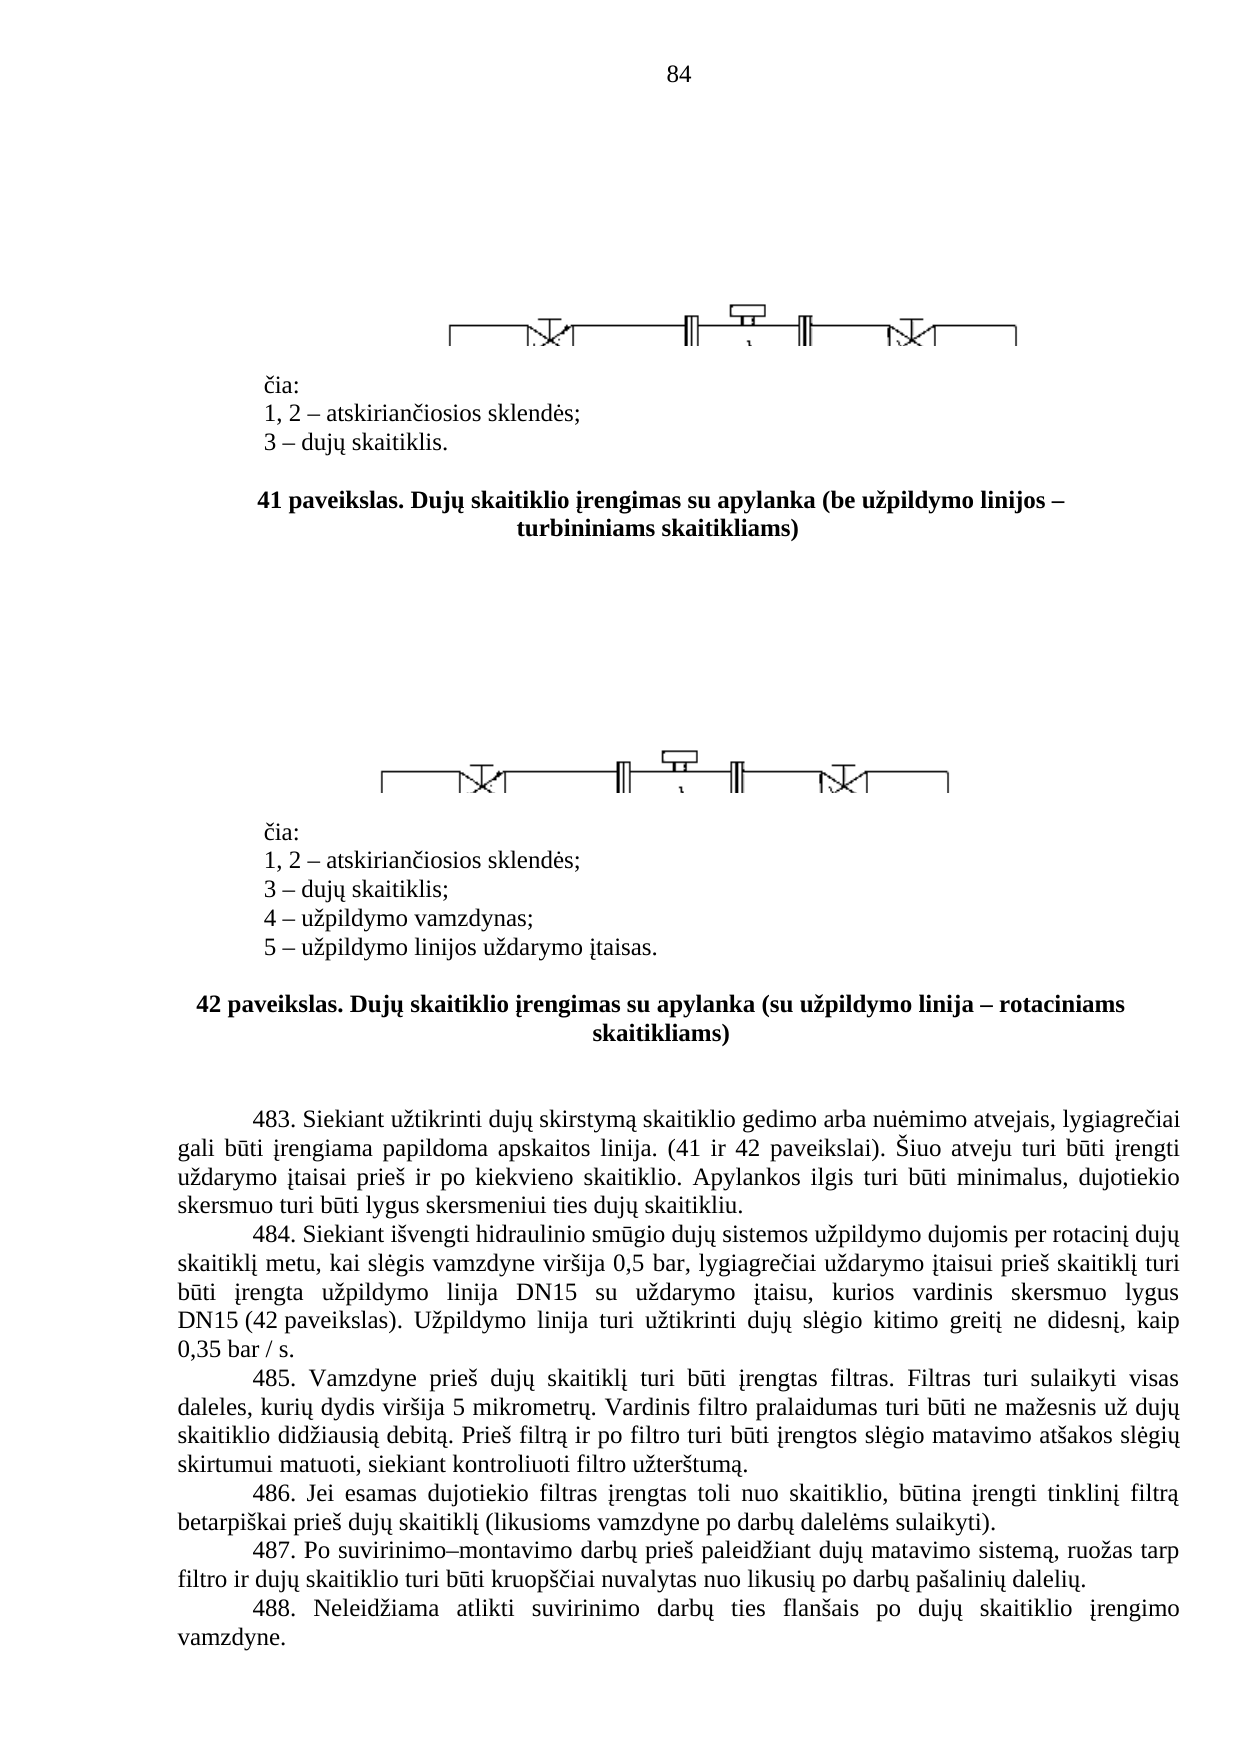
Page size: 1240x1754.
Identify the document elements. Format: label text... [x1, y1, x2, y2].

text 485. Vamzdyne prieš dujų skaitiklį turi būti įrengtas filtras. Filtras turi sulaikyti visas daleles, kurių dydis viršija 5 mikrometrų. Vardinis filtro pralaidumas turi būti ne mažesnis už dujų skaitiklio didžiausią debitą. Prieš filtrą ir po filtro turi būti įrengtos slėgio matavimo atšakos slėgių skirtumui matuoti, siekiant kontroliuoti filtro užterštumą. [177, 1363, 1181, 1478]
text 483. Siekiant užtikrinti dujų skirstymą skaitiklio gedimo arba nuėmimo atvejais, lygiagrečiai gali būti įrengiama papildoma apskaitos linija. (41 ir 42 paveikslai). Šiuo atveju turi būti įrengti uždarymo įtaisai prieš ir po kiekvieno skaitiklio. Apylankos ilgis turi būti minimalus, dujotiekio skersmuo turi būti lygus skersmeniui ties dujų skaitikliu. [177, 1104, 1181, 1219]
text 487. Po suvirinimo–montavimo darbų prieš paleidžiant dujų matavimo sistemą, ruožas tarp filtro ir dujų skaitiklio turi būti kruopščiai nuvalytas nuo likusių po darbų pašalinių dalelių. [177, 1535, 1181, 1593]
text 484. Siekiant išvengti hidraulinio smūgio dujų sistemos užpildymo dujomis per rotacinį dujų skaitiklį metu, kai slėgis vamzdyne viršija 0,5 bar, lygiagrečiai uždarymo įtaisui prieš skaitiklį turi būti įrengta užpildymo linija DN15 su uždarymo įtaisu, kurios vardinis skersmuo lygus DN15 (42 paveikslas). Užpildymo linija turi užtikrinti dujų slėgio kitimo greitį ne didesnį, kaip 0,35 bar / s. [177, 1219, 1181, 1363]
table_header čia: 1, 2 – atskiriančiosios sklendės; 3 – dujų skaitiklis. 41 paveikslas. Dujų skaitiklio įrengimas su apylanka (be užpildymo linijos – turbininiams skaitikliams) [177, 118, 1144, 565]
table_cell čia: 1, 2 – atskiriančiosios sklendės; 3 – dujų skaitiklis; 4 – užpildymo vamzdynas; 5 – užpildymo linijos uždarymo įtaisas. 42 paveikslas. Dujų skaitiklio įrengimas su apylanka (su užpildymo linija – rotaciniams skaitikliams) [177, 565, 1144, 1075]
text 488. Neleidžiama atlikti suvirinimo darbų ties flanšais po dujų skaitiklio įrengimo vamzdyne. [177, 1593, 1181, 1650]
text 486. Jei esamas dujotiekio filtras įrengtas toli nuo skaitiklio, būtina įrengti tinklinį filtrą betarpiškai prieš dujų skaitiklį (likusioms vamzdyne po darbų dalelėms sulaikyti). [177, 1478, 1181, 1535]
